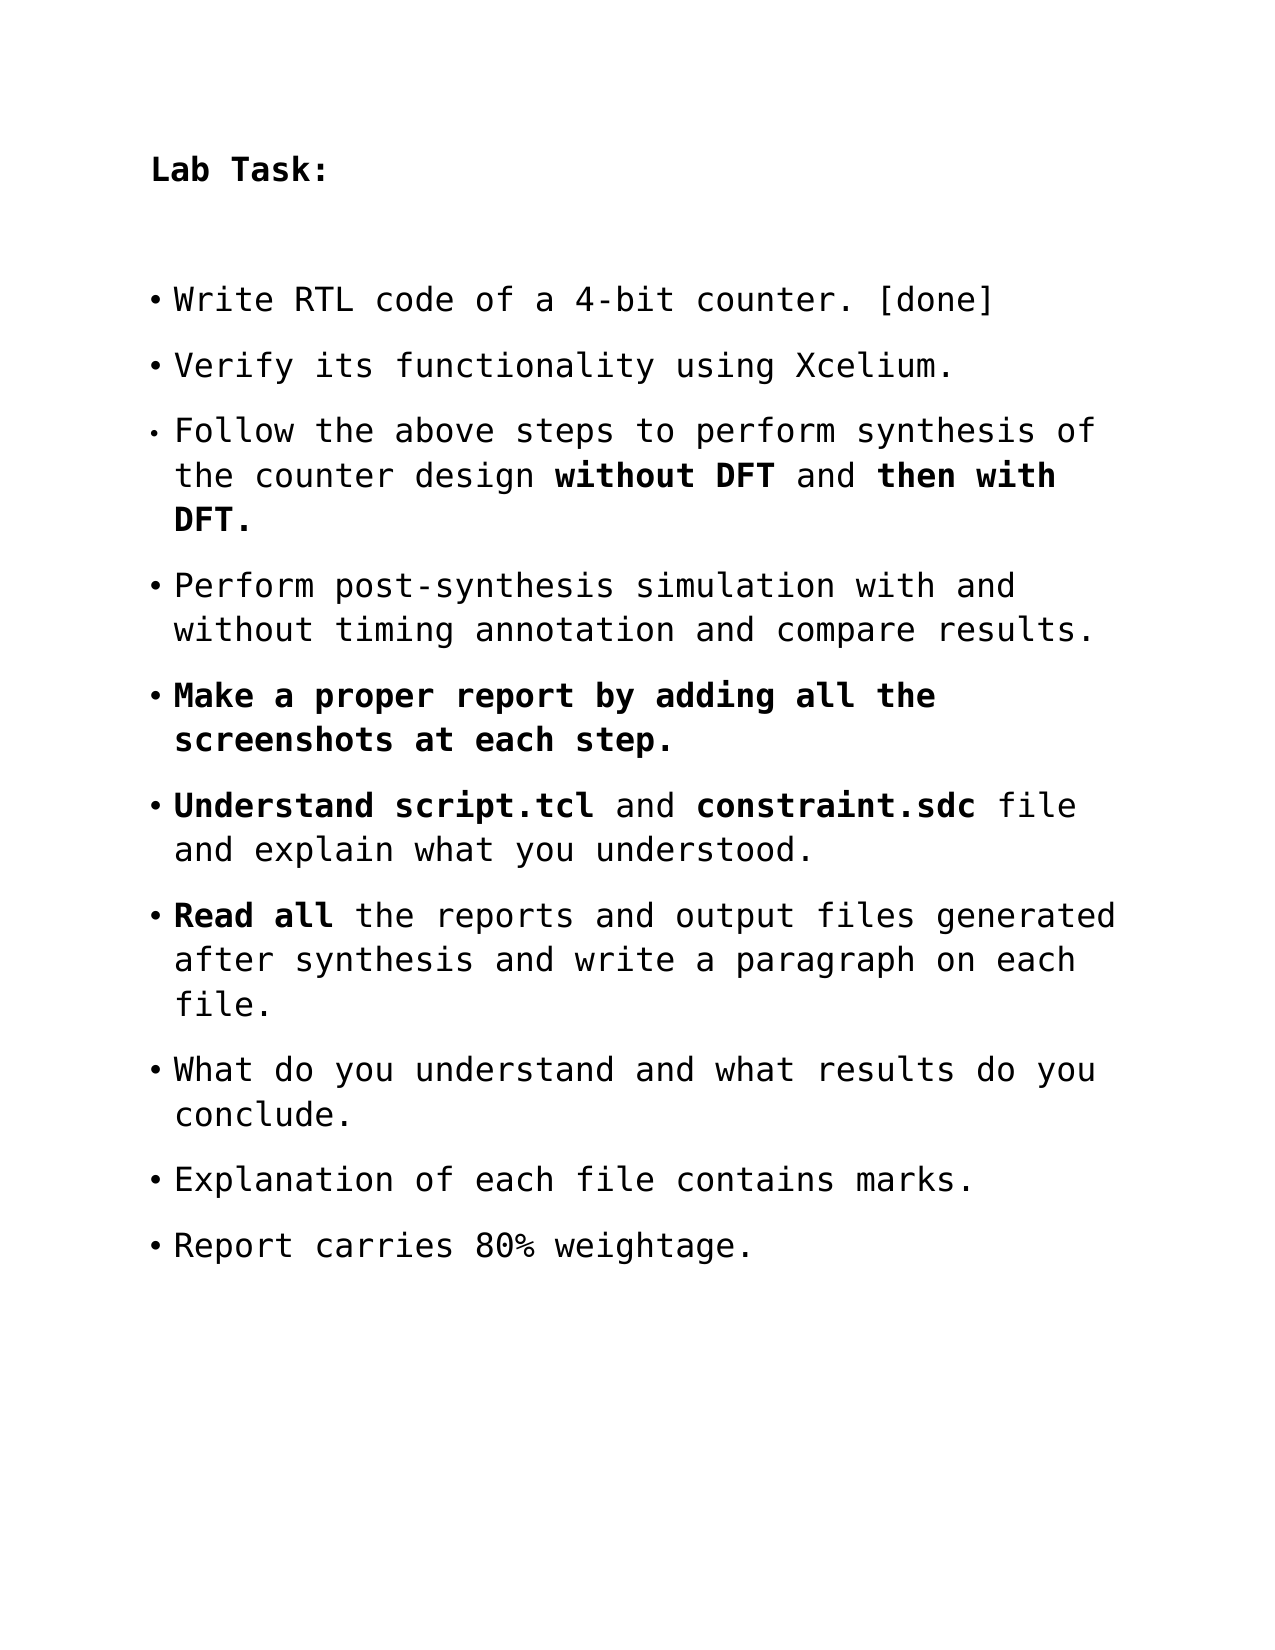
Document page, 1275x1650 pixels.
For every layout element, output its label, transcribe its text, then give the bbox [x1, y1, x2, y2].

list Perform post-synthesis simulation with and without timing annotation and compare results. [150, 566, 1125, 650]
list Read all the reports and output files generated after synthesis and write a paragraph on each file. [150, 896, 1125, 1024]
list Explanation of each file contains marks. [150, 1161, 1125, 1200]
list Make a proper report by adding all the screenshots at each step. [150, 676, 1125, 760]
list Follow the above steps to perform synthesis of the counter design without DFT and then with DFT. [150, 412, 1125, 540]
list Understand script.tcl and constraint.sdc file and explain what you understood. [150, 786, 1125, 870]
list Report carries 80% weightage. [150, 1226, 1125, 1265]
text Lab Task: [150, 150, 1125, 189]
list Verify its functionality using Xcelium. [150, 346, 1125, 385]
list Write RTL code of a 4-bit counter. [done] [150, 281, 1125, 320]
list What do you understand and what results do you conclude. [150, 1051, 1125, 1134]
